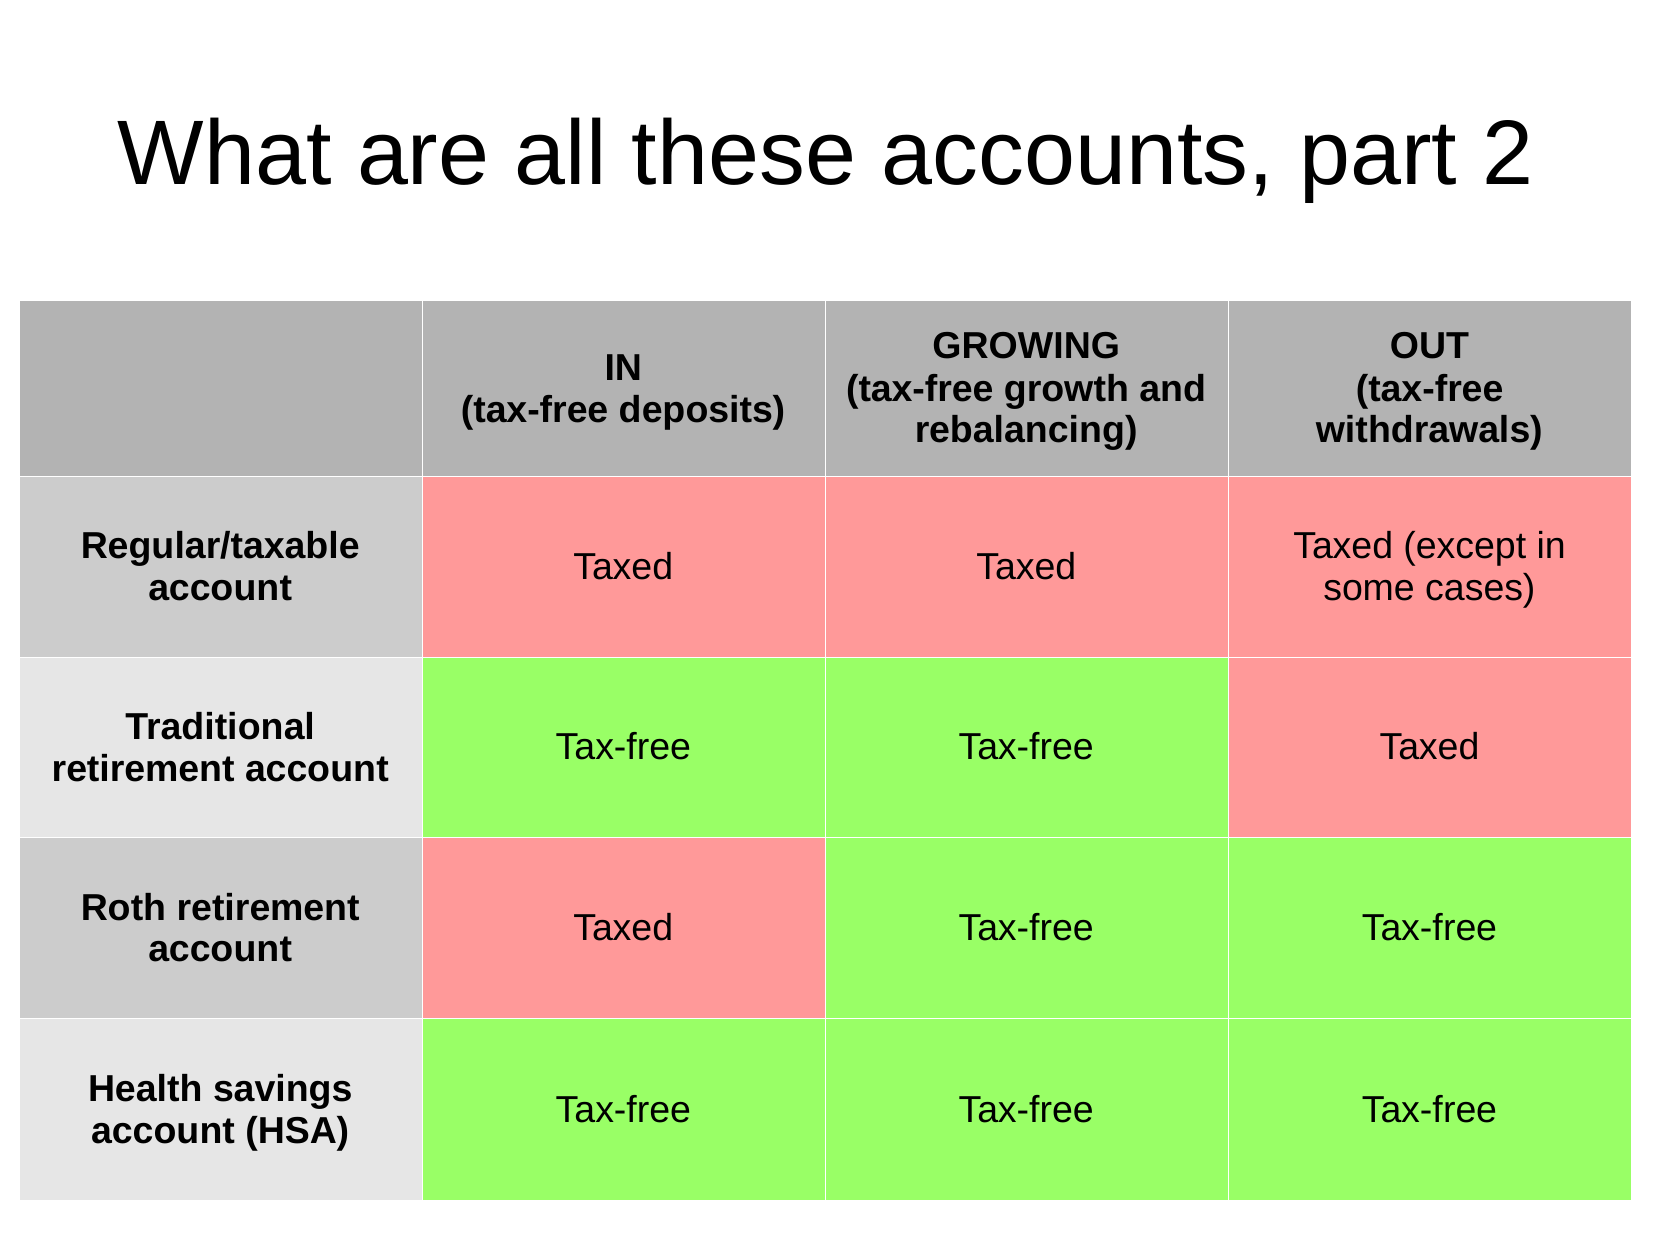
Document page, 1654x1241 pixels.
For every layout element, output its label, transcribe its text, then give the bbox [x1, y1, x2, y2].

table_cell Health savings account (HSA) [20, 1019, 422, 1200]
table_cell Roth retirement account [20, 838, 422, 1018]
table_cell Tax-free [826, 1019, 1228, 1200]
table_cell Traditional retirement account [20, 658, 422, 837]
table_cell Taxed [826, 477, 1228, 657]
table_header OUT (tax-free withdrawals) [1229, 301, 1631, 476]
table_cell Tax-free [423, 1019, 825, 1200]
table_cell Taxed [423, 838, 825, 1018]
table_header IN (tax-free deposits) [423, 301, 825, 476]
table_header [20, 301, 422, 476]
table_cell Tax-free [1229, 838, 1631, 1018]
table_cell Taxed (except in some cases) [1229, 477, 1631, 657]
table_cell Tax-free [826, 658, 1228, 837]
table_cell Regular/taxable account [20, 477, 422, 657]
table_cell Taxed [1229, 658, 1631, 837]
table_header GROWING (tax-free growth and rebalancing) [826, 301, 1228, 476]
title What are all these accounts, part 2 [82, 49, 1571, 257]
table_cell Taxed [423, 477, 825, 657]
table_cell Tax-free [423, 658, 825, 837]
table_cell Tax-free [1229, 1019, 1631, 1200]
table_cell Tax-free [826, 838, 1228, 1018]
